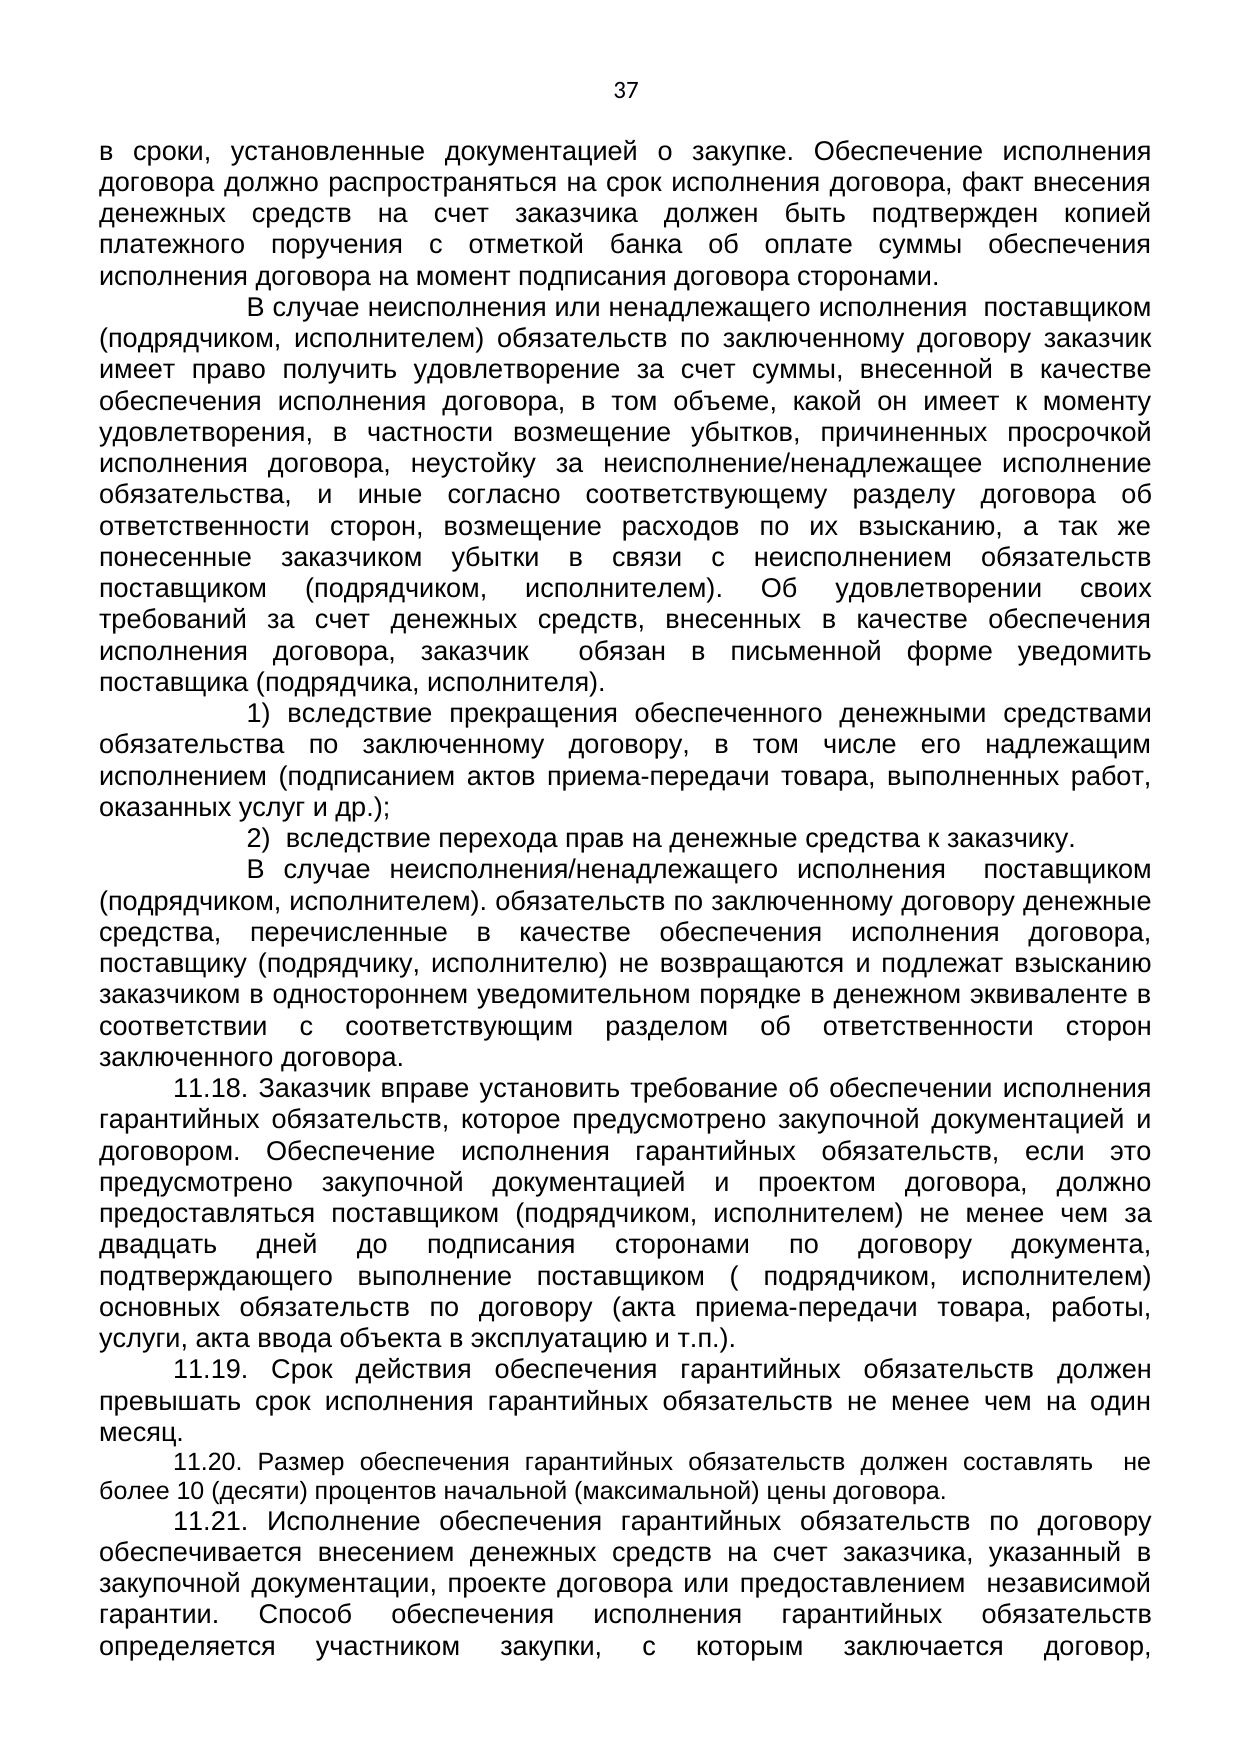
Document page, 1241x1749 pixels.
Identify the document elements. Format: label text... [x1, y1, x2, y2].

text 11.18. Заказчик вправе установить требование об обеспечении исполнения гарантийных обязательств, которое предусмотрено закупочной документацией и договором. Обеспечение исполнения гарантийных обязательств, если это предусмотрено закупочной документацией и проектом договора, должно предоставляться поставщиком (подрядчиком, исполнителем) не менее чем за двадцать дней до подписания сторонами по договору документа, подтверждающего выполнение поставщиком ( подрядчиком, исполнителем) основных обязательств по договору (акта приема-передачи товара, работы, услуги, акта ввода объекта в эксплуатацию и т.п.). [99, 1072, 1152, 1353]
text В случае неисполнения/ненадлежащего исполнения поставщиком (подрядчиком, исполнителем). обязательств по заключенному договору денежные средства, перечисленные в качестве обеспечения исполнения договора, поставщику (подрядчику, исполнителю) не возвращаются и подлежат взысканию заказчиком в одностороннем уведомительном порядке в денежном эквиваленте в соответствии с соответствующим разделом об ответственности сторон заключенного договора. [99, 853, 1152, 1072]
text 11.20. Размер обеспечения гарантийных обязательств должен составлять не более 10 (десяти) процентов начальной (максимальной) цены договора. [99, 1447, 1152, 1505]
text 1) вследствие прекращения обеспеченного денежными средствами обязательства по заключенному договору, в том числе его надлежащим исполнением (подписанием актов приема-передачи товара, выполненных работ, оказанных услуг и др.); [99, 697, 1152, 822]
text 11.21. Исполнение обеспечения гарантийных обязательств по договору обеспечивается внесением денежных средств на счет заказчика, указанный в закупочной документации, проекте договора или предоставлением независимой гарантии. Способ обеспечения исполнения гарантийных обязательств определяется участником закупки, с которым заключается договор, [99, 1505, 1152, 1661]
text В случае неисполнения или ненадлежащего исполнения поставщиком (подрядчиком, исполнителем) обязательств по заключенному договору заказчик имеет право получить удовлетворение за счет суммы, внесенной в качестве обеспечения исполнения договора, в том объеме, какой он имеет к моменту удовлетворения, в частности возмещение убытков, причиненных просрочкой исполнения договора, неустойку за неисполнение/ненадлежащее исполнение обязательства, и иные согласно соответствующему разделу договора об ответственности сторон, возмещение расходов по их взысканию, а так же понесенные заказчиком убытки в связи с неисполнением обязательств поставщиком (подрядчиком, исполнителем). Об удовлетворении своих требований за счет денежных средств, внесенных в качестве обеспечения исполнения договора, заказчик обязан в письменной форме уведомить поставщика (подрядчика, исполнителя). [99, 291, 1152, 697]
text 11.19. Срок действия обеспечения гарантийных обязательств должен превышать срок исполнения гарантийных обязательств не менее чем на один месяц. [99, 1353, 1152, 1447]
text 2) вследствие перехода прав на денежные средства к заказчику. [99, 822, 1152, 853]
text в сроки, установленные документацией о закупке. Обеспечение исполнения договора должно распространяться на срок исполнения договора, факт внесения денежных средств на счет заказчика должен быть подтвержден копией платежного поручения с отметкой банка об оплате суммы обеспечения исполнения договора на момент подписания договора сторонами. [99, 135, 1152, 291]
